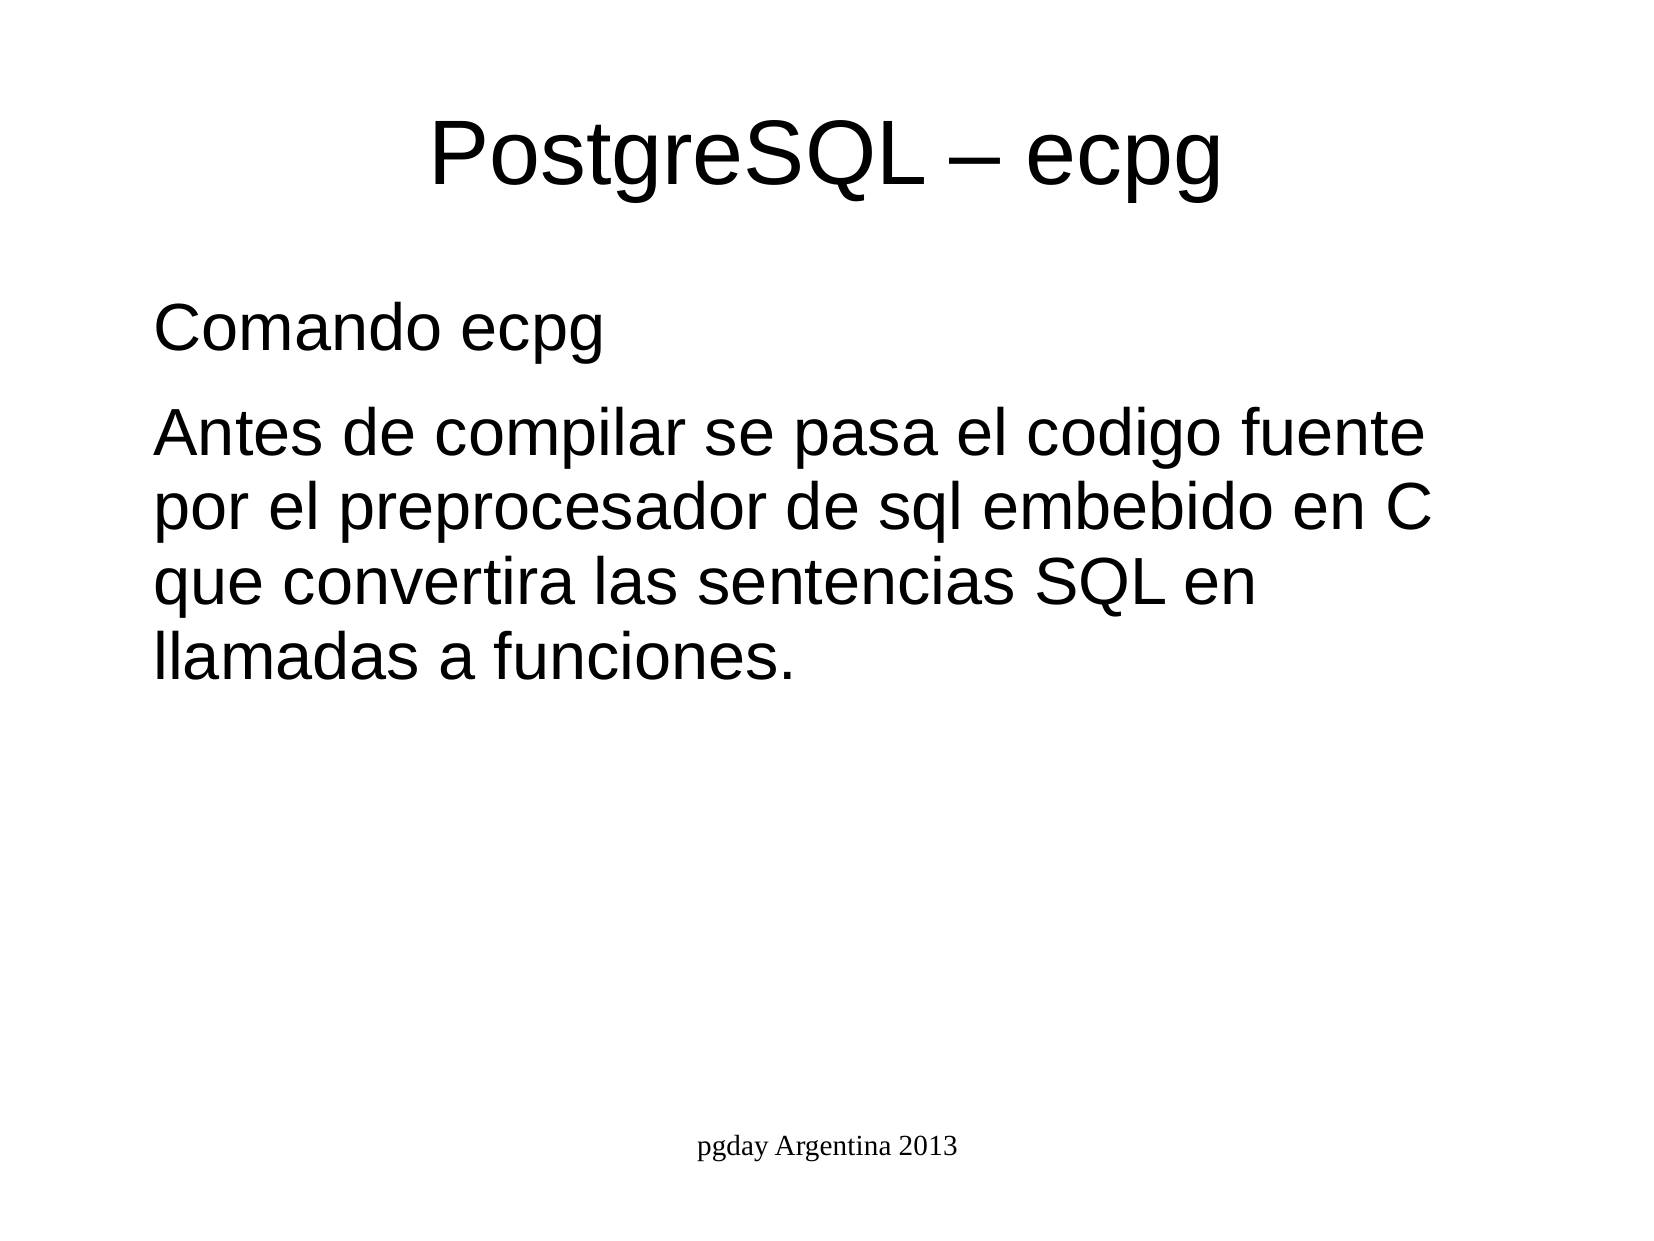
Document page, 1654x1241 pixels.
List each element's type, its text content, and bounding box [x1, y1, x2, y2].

list Comando ecpg Antes de compilar se pasa el codigo fuente por el preprocesador de sql embebido en C que convertira las sentencias SQL en llamadas a funciones. [82, 290, 1538, 1010]
title PostgreSQL – ecpg [82, 49, 1571, 257]
